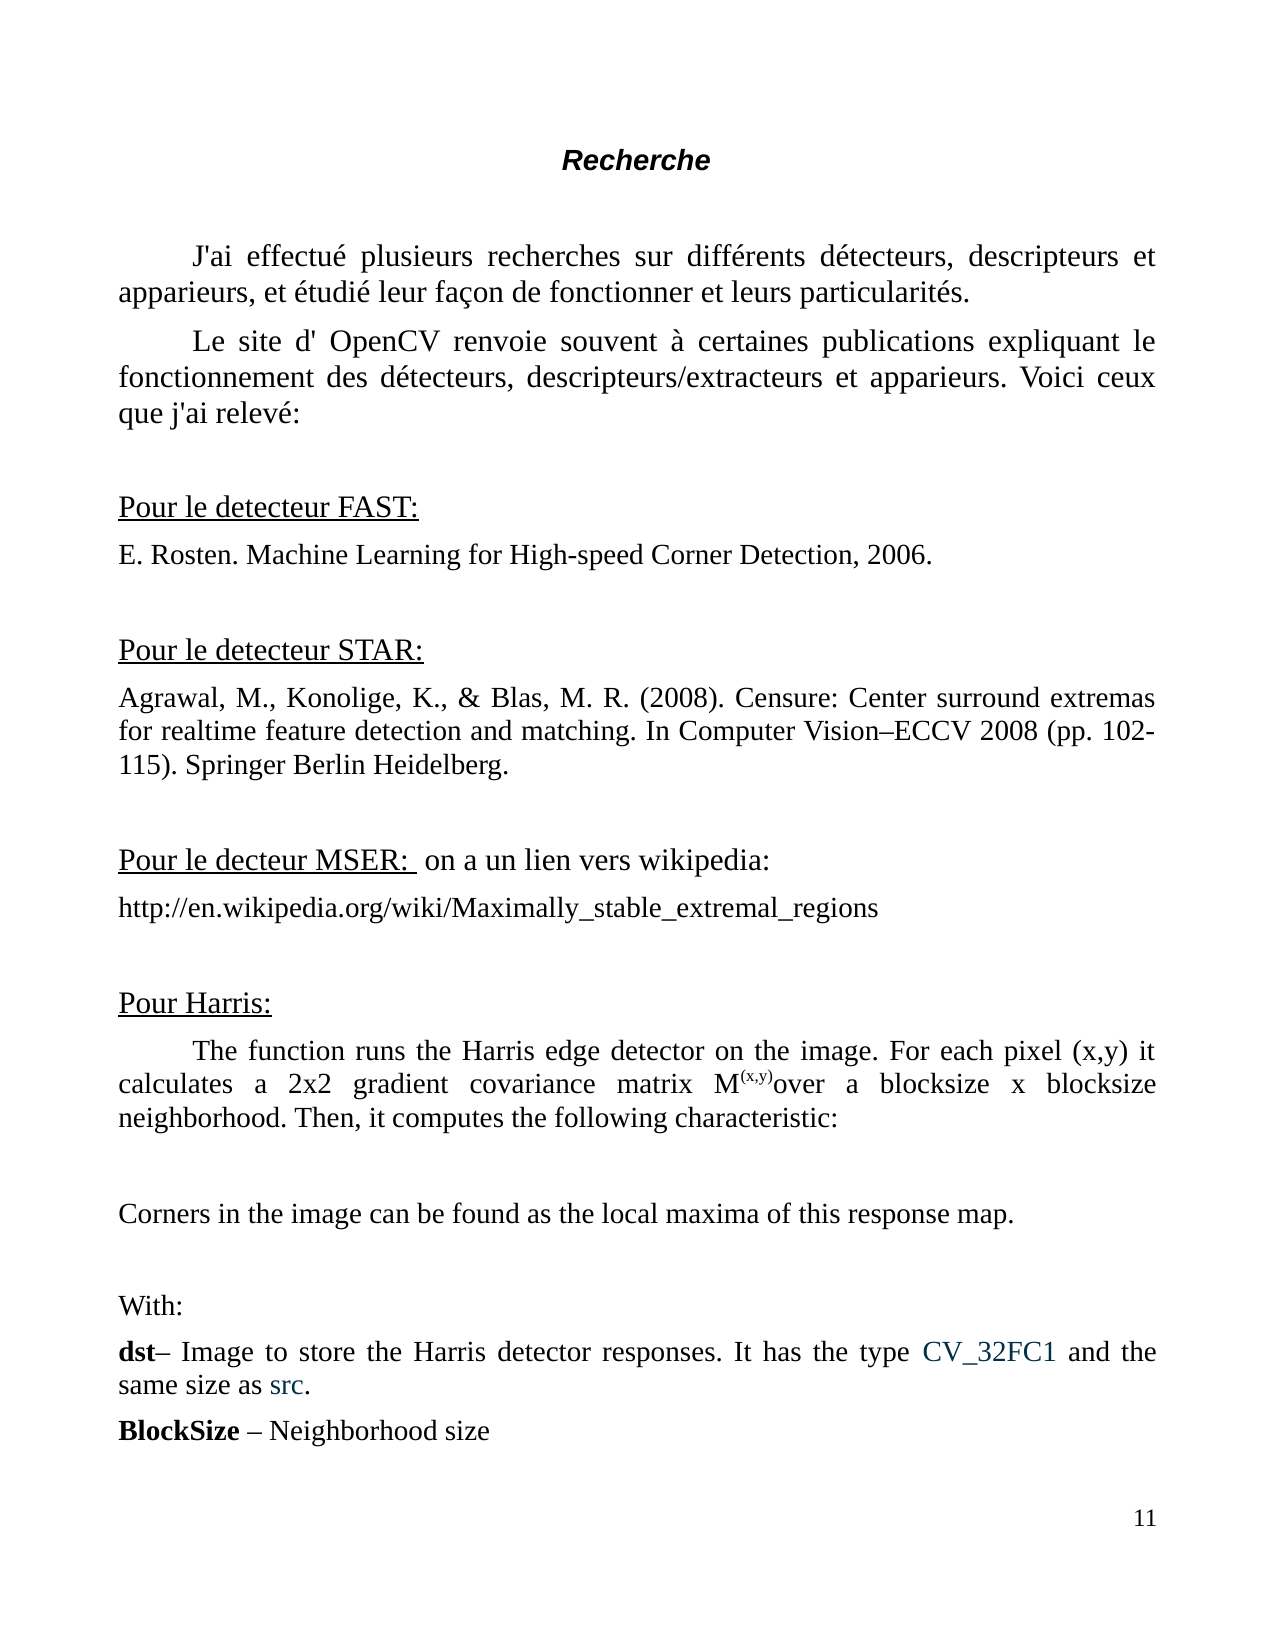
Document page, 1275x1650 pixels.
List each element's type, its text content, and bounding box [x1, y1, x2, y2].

subtitle Recherche [118, 143, 1157, 177]
text Pour le detecteur STAR: [118, 631, 1157, 667]
text Pour le decteur MSER: on a un lien vers wikipedia: [118, 841, 1157, 877]
text BlockSize – Neighborhood size [118, 1413, 1157, 1447]
text Corners in the image can be found as the local maxima of this response map. [118, 1196, 1157, 1229]
text With: [118, 1288, 1157, 1321]
text Agrawal, M., Konolige, K., & Blas, M. R. (2008). Censure: Center surround extremas for realtime feature detection and matching. In Computer Vision–ECCV 2008 (pp. 102-115). Springer Berlin Heidelberg. [118, 680, 1157, 780]
text J'ai effectué plusieurs recherches sur différents détecteurs, descripteurs et apparieurs, et étudié leur façon de fonctionner et leurs particularités. [118, 238, 1157, 309]
text E. Rosten. Machine Learning for High-speed Corner Detection, 2006. [118, 537, 1157, 570]
text The function runs the Harris edge detector on the image. For each pixel (x,y) it calculates a 2x2 gradient covariance matrix M(x,y)over a blocksize x blocksize neighborhood. Then, it computes the following characteristic: [118, 1033, 1157, 1133]
text dst– Image to store the Harris detector responses. It has the type CV_32FC1 and the same size as src. [118, 1334, 1157, 1401]
text Pour Harris: [118, 984, 1157, 1020]
text Le site d' OpenCV renvoie souvent à certaines publications expliquant le fonctionnement des détecteurs, descripteurs/extracteurs et apparieurs. Voici ceux que j'ai relevé: [118, 322, 1157, 430]
text Pour le detecteur FAST: [118, 488, 1157, 524]
text http://en.wikipedia.org/wiki/Maximally_stable_extremal_regions [118, 890, 1157, 923]
